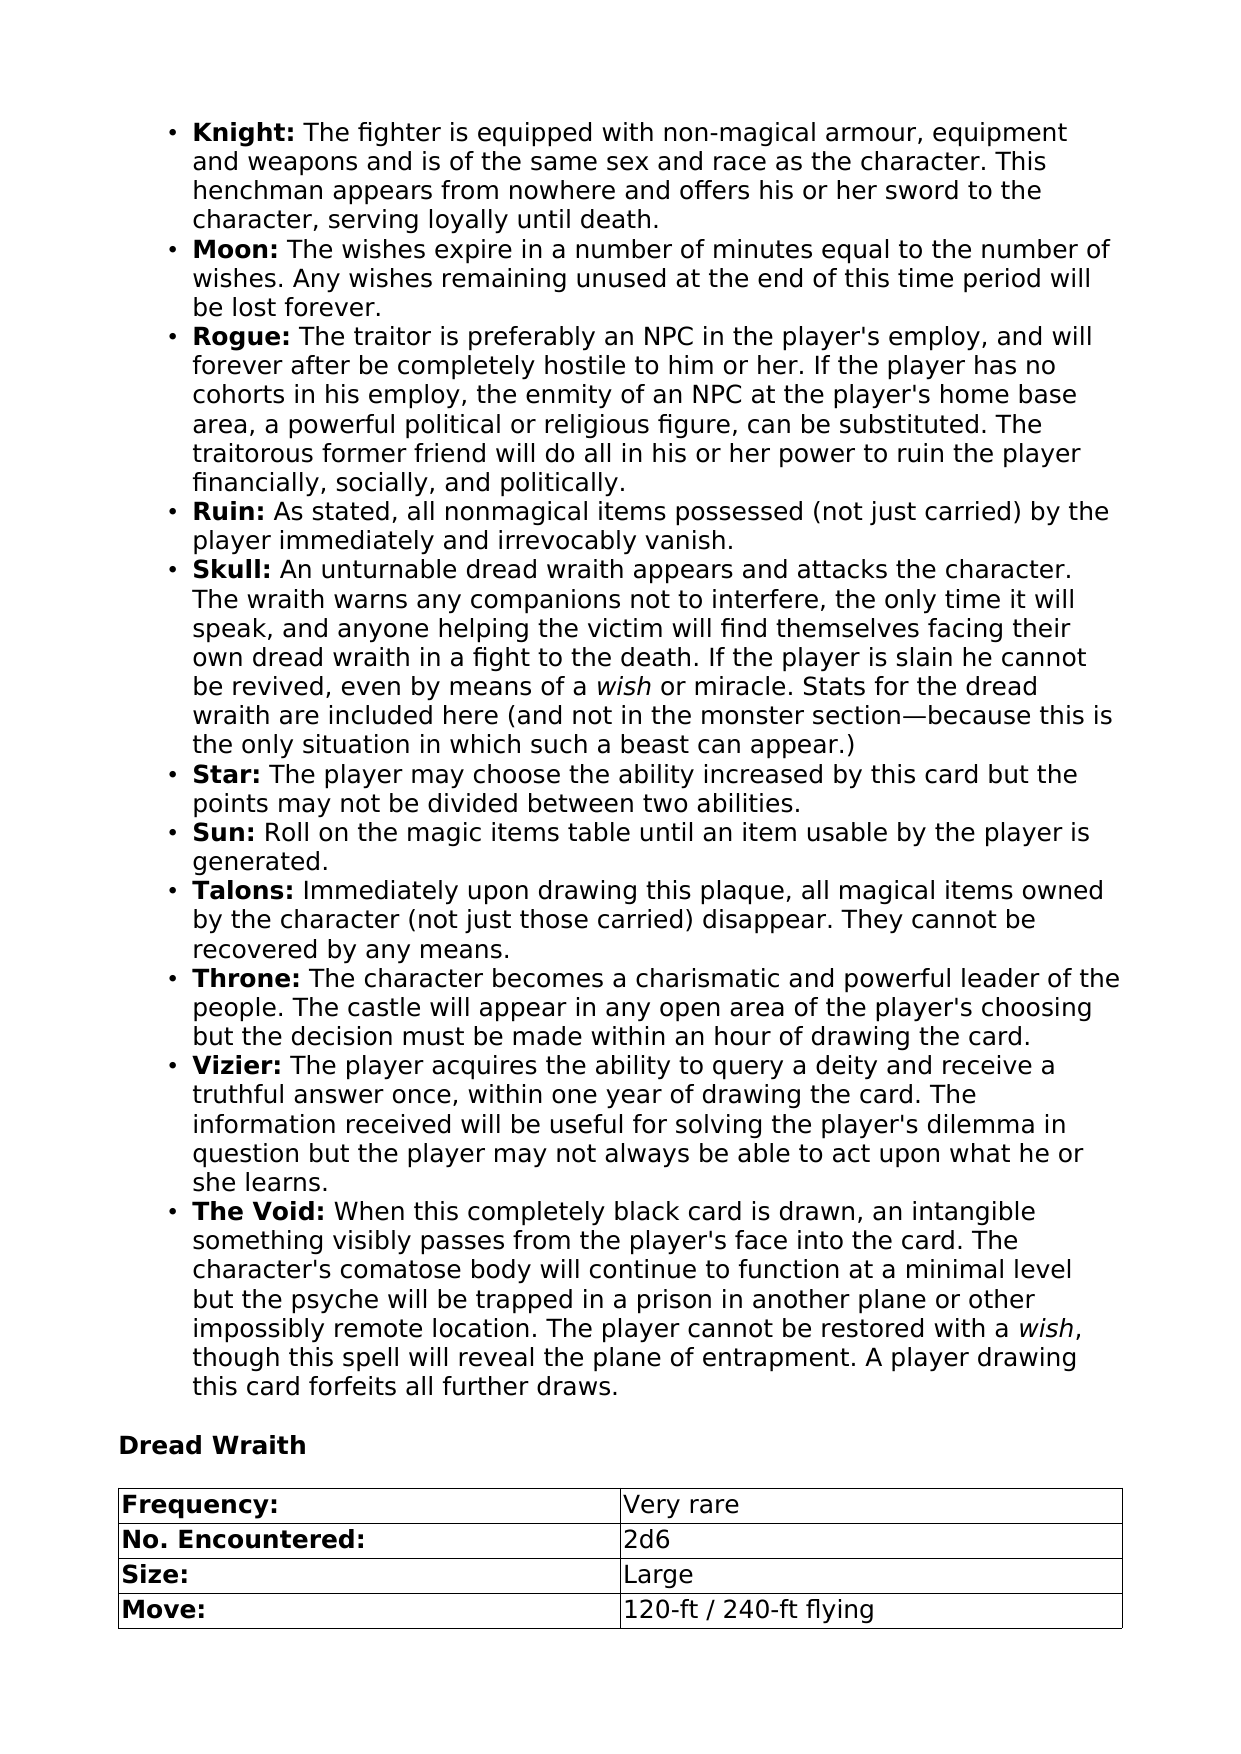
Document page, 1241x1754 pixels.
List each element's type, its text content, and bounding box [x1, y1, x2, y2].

table_cell No. Encountered: [119, 1524, 620, 1558]
list Skull: An unturnable dread wraith appears and attacks the character. The wraith warns any companions not to interfere, the only time it will speak, and anyone helping the victim will find themselves facing their own dread wraith in a fight to the death. If the player is slain he cannot be revived, even by means of a wish or miracle. Stats for the dread wraith are included here (and not in the monster section—because this is the only situation in which such a beast can appear.) [177, 556, 1122, 760]
list Sun: Roll on the magic items table until an item usable by the player is generated. [177, 818, 1122, 876]
list Moon: The wishes expire in a number of minutes equal to the number of wishes. Any wishes remaining unused at the end of this time period will be lost forever. [177, 235, 1122, 322]
table_header Frequency: [119, 1489, 620, 1522]
table_cell 2d6 [621, 1524, 1122, 1558]
table_header Very rare [621, 1489, 1122, 1522]
list Ruin: As stated, all nonmagical items possessed (not just carried) by the player immediately and irrevocably vanish. [177, 497, 1122, 556]
table_cell Size: [119, 1559, 620, 1593]
list Talons: Immediately upon drawing this plaque, all magical items owned by the character (not just those carried) disappear. They cannot be recovered by any means. [177, 876, 1122, 964]
list Throne: The character becomes a charismatic and powerful leader of the people. The castle will appear in any open area of the player's choosing but the decision must be made within an hour of drawing the card. [177, 964, 1122, 1051]
list Knight: The fighter is equipped with non-magical armour, equipment and weapons and is of the same sex and race as the character. This henchman appears from nowhere and offers his or her sword to the character, serving loyally until death. [177, 118, 1122, 235]
list Star: The player may choose the ability increased by this card but the points may not be divided between two abilities. [177, 760, 1122, 818]
text Dread Wraith [118, 1431, 1122, 1460]
table_cell Large [621, 1559, 1122, 1593]
list Vizier: The player acquires the ability to query a deity and receive a truthful answer once, within one year of drawing the card. The information received will be useful for solving the player's dilemma in question but the player may not always be able to act upon what he or she learns. [177, 1051, 1122, 1197]
list Rogue: The traitor is preferably an NPC in the player's employ, and will forever after be completely hostile to him or her. If the player has no cohorts in his employ, the enmity of an NPC at the player's home base area, a powerful political or religious figure, can be substituted. The traitorous former friend will do all in his or her power to ruin the player financially, socially, and politically. [177, 322, 1122, 497]
table_cell Move: [119, 1594, 620, 1628]
list The Void: When this completely black card is drawn, an intangible something visibly passes from the player's face into the card. The character's comatose body will continue to function at a minimal level but the psyche will be trapped in a prison in another plane or other impossibly remote location. The player cannot be restored with a wish, though this spell will reveal the plane of entrapment. A player drawing this card forfeits all further draws. [177, 1197, 1122, 1401]
table_cell 120-ft / 240-ft flying [621, 1594, 1122, 1628]
